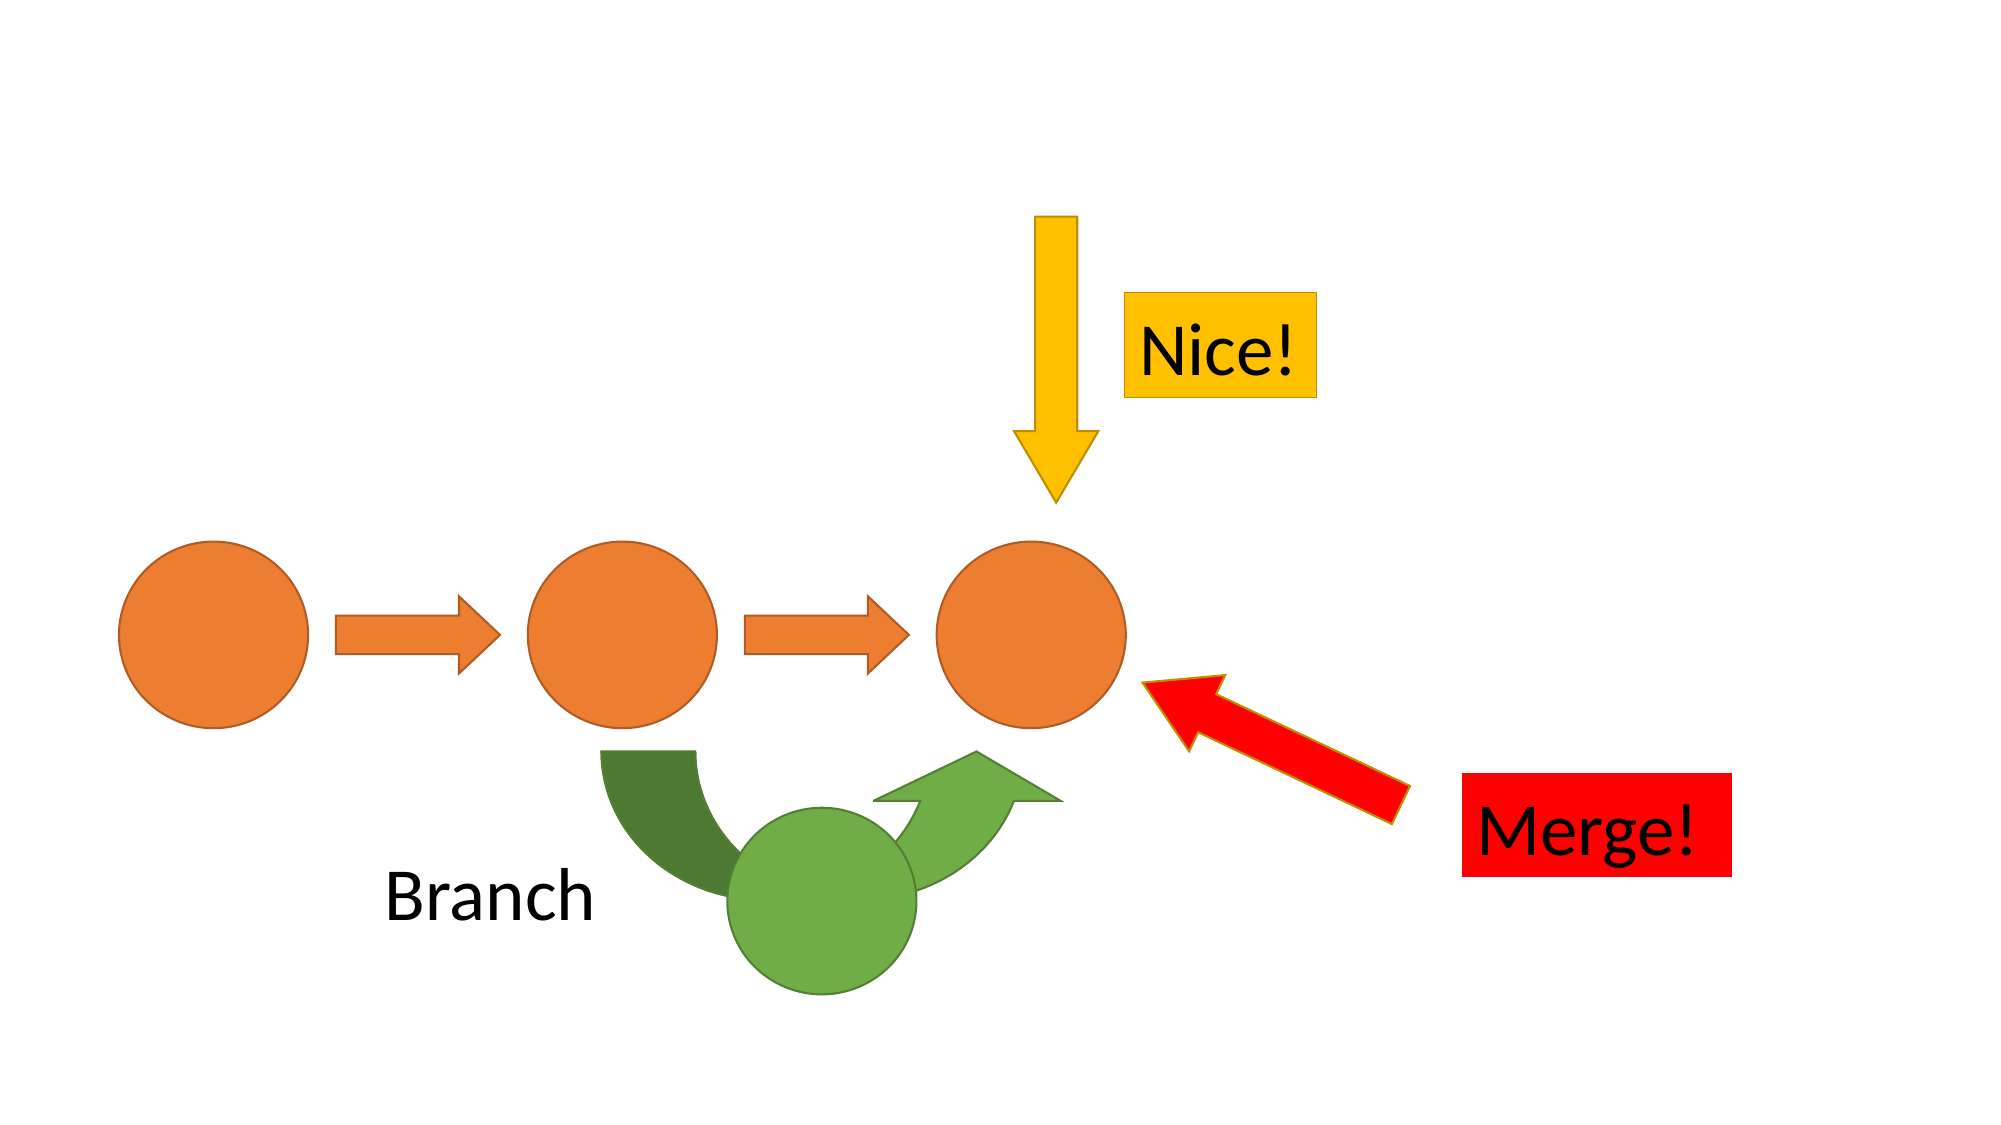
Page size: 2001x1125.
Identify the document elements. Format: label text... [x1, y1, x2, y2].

text_box [118, 541, 309, 729]
text_box Merge! [1461, 772, 1733, 878]
text_box [527, 541, 717, 729]
text_box Nice! [1124, 292, 1317, 398]
text_box [335, 596, 501, 674]
text_box [1014, 216, 1099, 503]
text_box [601, 751, 1061, 995]
text_box [936, 541, 1126, 729]
text_box [744, 596, 909, 674]
text_box Branch [369, 838, 681, 944]
text_box [1142, 675, 1411, 825]
